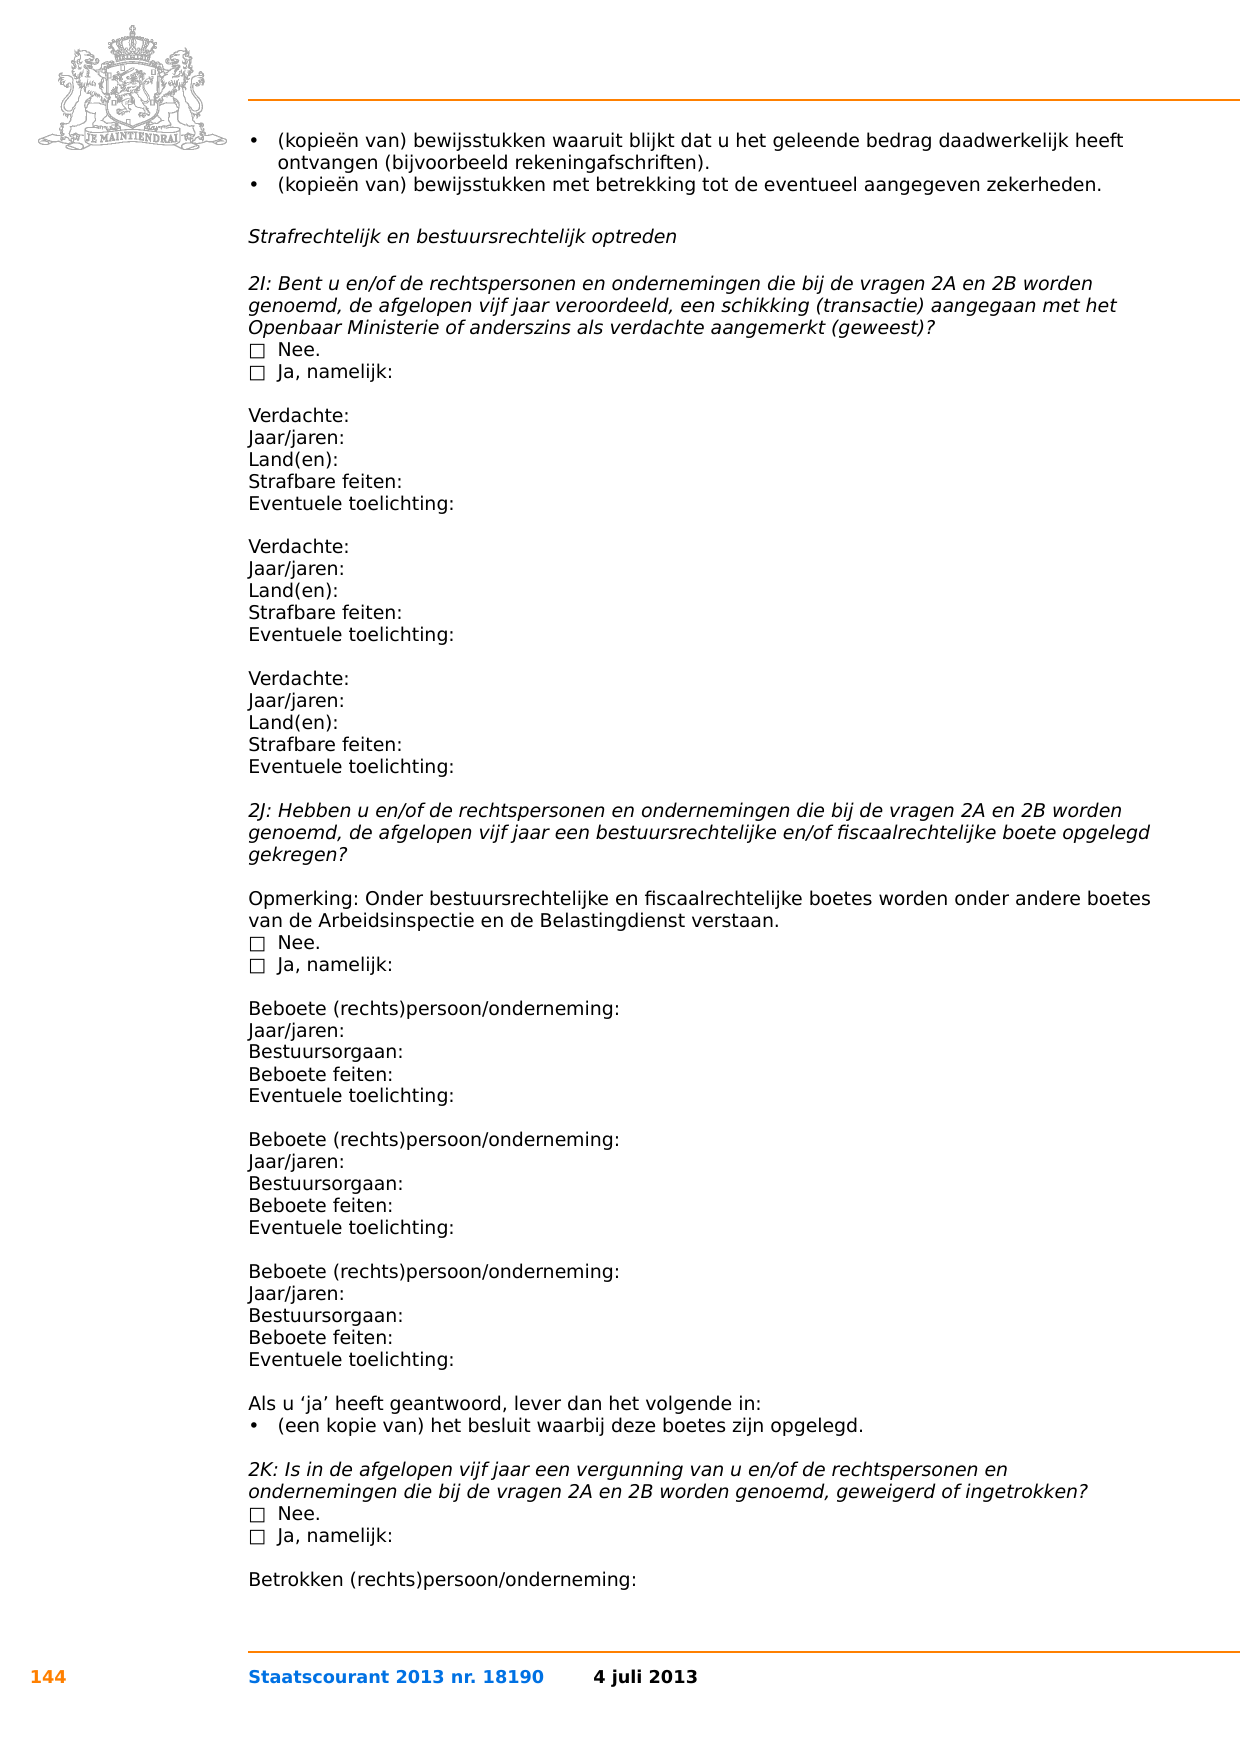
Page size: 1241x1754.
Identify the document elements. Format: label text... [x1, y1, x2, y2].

text Eventuele toelichting: [248, 1349, 1163, 1371]
text Land(en): [248, 448, 1163, 471]
text Jaar/jaren: [248, 558, 1163, 580]
subtitle 2J: Hebben u en/of de rechtspersonen en ondernemingen die bij de vragen 2A en 2B worden genoemd, de afgelopen vijf jaar een bestuursrechtelijke en/of fiscaalrechtelijke boete opgelegd gekregen? [248, 800, 1163, 866]
text Verdachte: [248, 536, 1163, 558]
text • (kopieën van) bewijsstukken met betrekking tot de eventueel aangegeven zekerheden. [248, 174, 1163, 196]
text Beboete feiten: [248, 1327, 1163, 1349]
text Opmerking: Onder bestuursrechtelijke en fiscaalrechtelijke boetes worden onder andere boetes van de Arbeidsinspectie en de Belastingdienst verstaan. [248, 888, 1163, 932]
text Land(en): [248, 580, 1163, 602]
text Als u ‘ja’ heeft geantwoord, lever dan het volgende in: [248, 1393, 1163, 1415]
text Jaar/jaren: [248, 690, 1163, 712]
text • (kopieën van) bewijsstukken waaruit blijkt dat u het geleende bedrag daadwerkelijk heeft ontvangen (bijvoorbeeld rekeningafschriften). [248, 130, 1163, 174]
text Jaar/jaren: [248, 1283, 1163, 1305]
text Jaar/jaren: [248, 1151, 1163, 1173]
text Bestuursorgaan: [248, 1305, 1163, 1327]
text □ Ja, namelijk: [248, 1524, 1163, 1547]
text □ Nee. [248, 932, 1163, 954]
text Jaar/jaren: [248, 427, 1163, 448]
subtitle 2K: Is in de afgelopen vijf jaar een vergunning van u en/of de rechtspersonen en ondernemingen die bij de vragen 2A en 2B worden genoemd, geweigerd of ingetrokken? [248, 1459, 1163, 1503]
text □ Ja, namelijk: [248, 361, 1163, 383]
text • (een kopie van) het besluit waarbij deze boetes zijn opgelegd. [248, 1415, 1163, 1437]
text Jaar/jaren: [248, 1019, 1163, 1041]
text Bestuursorgaan: [248, 1173, 1163, 1195]
text □ Nee. [248, 339, 1163, 361]
text Eventuele toelichting: [248, 492, 1163, 514]
text Eventuele toelichting: [248, 756, 1163, 778]
picture [38, 25, 227, 150]
text Strafbare feiten: [248, 471, 1163, 492]
text Eventuele toelichting: [248, 1217, 1163, 1239]
text Beboete feiten: [248, 1063, 1163, 1085]
subtitle 2I: Bent u en/of de rechtspersonen en ondernemingen die bij de vragen 2A en 2B worden genoemd, de afgelopen vijf jaar veroordeeld, een schikking (transactie) aangegaan met het Openbaar Ministerie of anderszins als verdachte aangemerkt (geweest)? [248, 273, 1163, 339]
text Beboete (rechts)persoon/onderneming: [248, 1129, 1163, 1151]
text Beboete (rechts)persoon/onderneming: [248, 1261, 1163, 1283]
text Betrokken (rechts)persoon/onderneming: [248, 1568, 1163, 1590]
text Strafbare feiten: [248, 734, 1163, 756]
text Strafbare feiten: [248, 602, 1163, 624]
text □ Nee. [248, 1503, 1163, 1524]
text Land(en): [248, 712, 1163, 734]
text Verdachte: [248, 668, 1163, 690]
text Eventuele toelichting: [248, 1085, 1163, 1107]
text Eventuele toelichting: [248, 624, 1163, 646]
subtitle Strafrechtelijk en bestuursrechtelijk optreden [248, 226, 1163, 248]
text Beboete (rechts)persoon/onderneming: [248, 997, 1163, 1019]
text □ Ja, namelijk: [248, 954, 1163, 976]
text Bestuursorgaan: [248, 1041, 1163, 1063]
text Beboete feiten: [248, 1195, 1163, 1217]
text Verdachte: [248, 404, 1163, 427]
